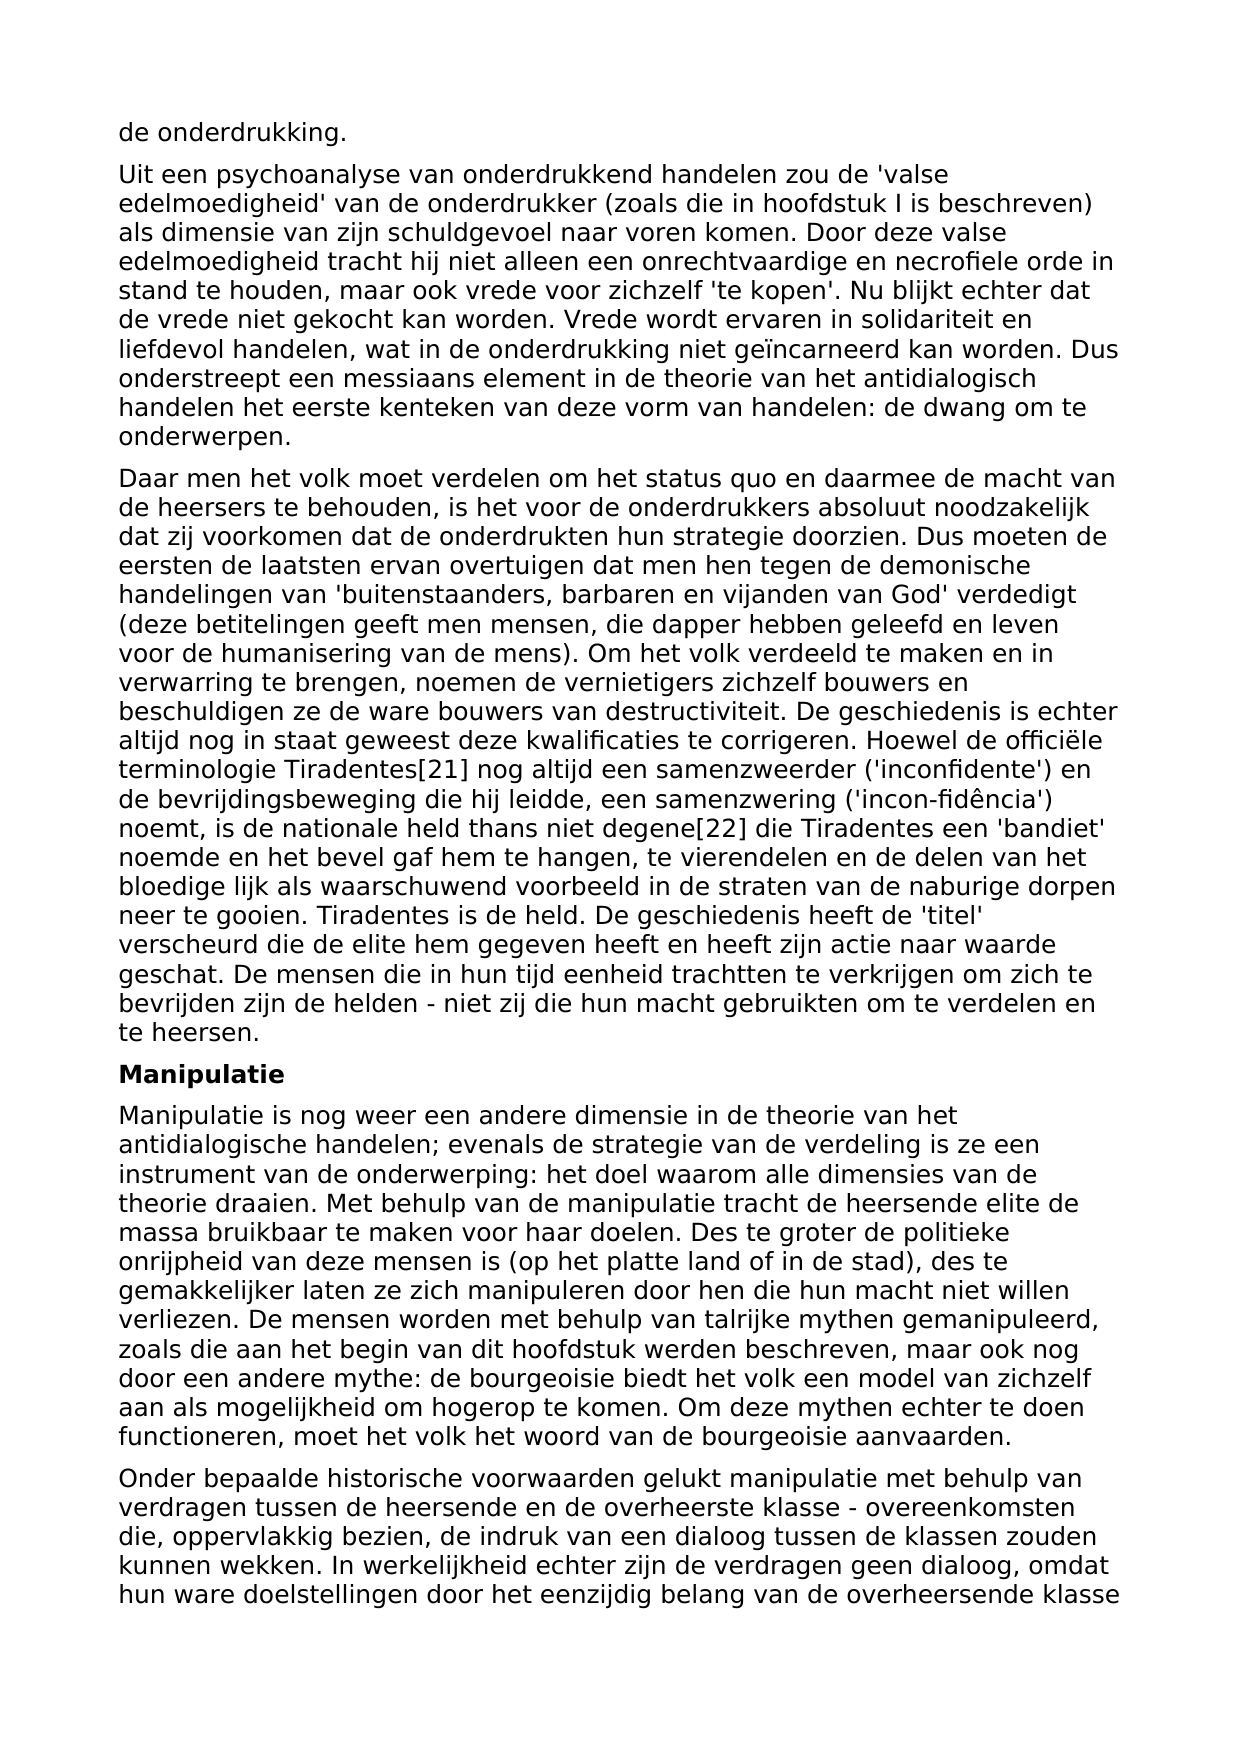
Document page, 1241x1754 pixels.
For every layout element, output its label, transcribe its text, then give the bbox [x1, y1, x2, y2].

text Manipulatie is nog weer een andere dimensie in de theorie van het antidialogische handelen; evenals de strategie van de verdeling is ze een instrument van de onderwerping: het doel waarom alle dimensies van de theorie draaien. Met behulp van de manipulatie tracht de heersende elite de massa bruikbaar te maken voor haar doelen. Des te groter de politieke onrijpheid van deze mensen is (op het platte land of in de stad), des te gemakkelijker laten ze zich manipuleren door hen die hun macht niet willen verliezen. De mensen worden met behulp van talrijke mythen gemanipuleerd, zoals die aan het begin van dit hoofdstuk werden beschreven, maar ook nog door een andere mythe: de bourgeoisie biedt het volk een model van zichzelf aan als mogelijkheid om hogerop te komen. Om deze mythen echter te doen functioneren, moet het volk het woord van de bourgeoisie aanvaarden. [118, 1101, 1122, 1451]
text Manipulatie [118, 1060, 1122, 1089]
text Uit een psychoanalyse van onderdrukkend handelen zou de 'valse edelmoedigheid' van de onderdrukker (zoals die in hoofdstuk I is beschreven) als dimensie van zijn schuldgevoel naar voren komen. Door deze valse edelmoedigheid tracht hij niet alleen een onrechtvaardige en necrofiele orde in stand te houden, maar ook vrede voor zichzelf 'te kopen'. Nu blijkt echter dat de vrede niet gekocht kan worden. Vrede wordt ervaren in solidariteit en liefdevol handelen, wat in de onderdrukking niet geïncarneerd kan worden. Dus onderstreept een messiaans element in de theorie van het antidialogisch handelen het eerste kenteken van deze vorm van handelen: de dwang om te onderwerpen. [118, 160, 1122, 451]
text de onderdrukking. [118, 118, 1122, 147]
text Daar men het volk moet verdelen om het status quo en daarmee de macht van de heersers te behouden, is het voor de onderdrukkers absoluut noodzakelijk dat zij voorkomen dat de onderdrukten hun strategie doorzien. Dus moeten de eersten de laatsten ervan overtuigen dat men hen tegen de demonische handelingen van 'buitenstaanders, barbaren en vijanden van God' verdedigt (deze betitelingen geeft men mensen, die dapper hebben geleefd en leven voor de humanisering van de mens). Om het volk verdeeld te maken en in verwarring te brengen, noemen de vernietigers zichzelf bouwers en beschuldigen ze de ware bouwers van destructiviteit. De geschiedenis is echter altijd nog in staat geweest deze kwalificaties te corrigeren. Hoewel de officiële terminologie Tiradentes[21] nog altijd een samenzweerder ('inconfidente') en de bevrijdingsbeweging die hij leidde, een samenzwering ('incon-fidência') noemt, is de nationale held thans niet degene[22] die Tiradentes een 'bandiet' noemde en het bevel gaf hem te hangen, te vierendelen en de delen van het bloedige lijk als waarschuwend voorbeeld in de straten van de naburige dorpen neer te gooien. Tiradentes is de held. De geschiedenis heeft de 'titel' verscheurd die de elite hem gegeven heeft en heeft zijn actie naar waarde geschat. De mensen die in hun tijd eenheid trachtten te verkrijgen om zich te bevrijden zijn de helden - niet zij die hun macht gebruikten om te verdelen en te heersen. [118, 464, 1122, 1047]
text Onder bepaalde historische voorwaarden gelukt manipulatie met behulp van verdragen tussen de heersende en de overheerste klasse - overeenkomsten die, oppervlakkig bezien, de indruk van een dialoog tussen de klassen zouden kunnen wekken. In werkelijkheid echter zijn de verdragen geen dialoog, omdat hun ware doelstellingen door het eenzijdig belang van de overheersende klasse [118, 1464, 1122, 1610]
